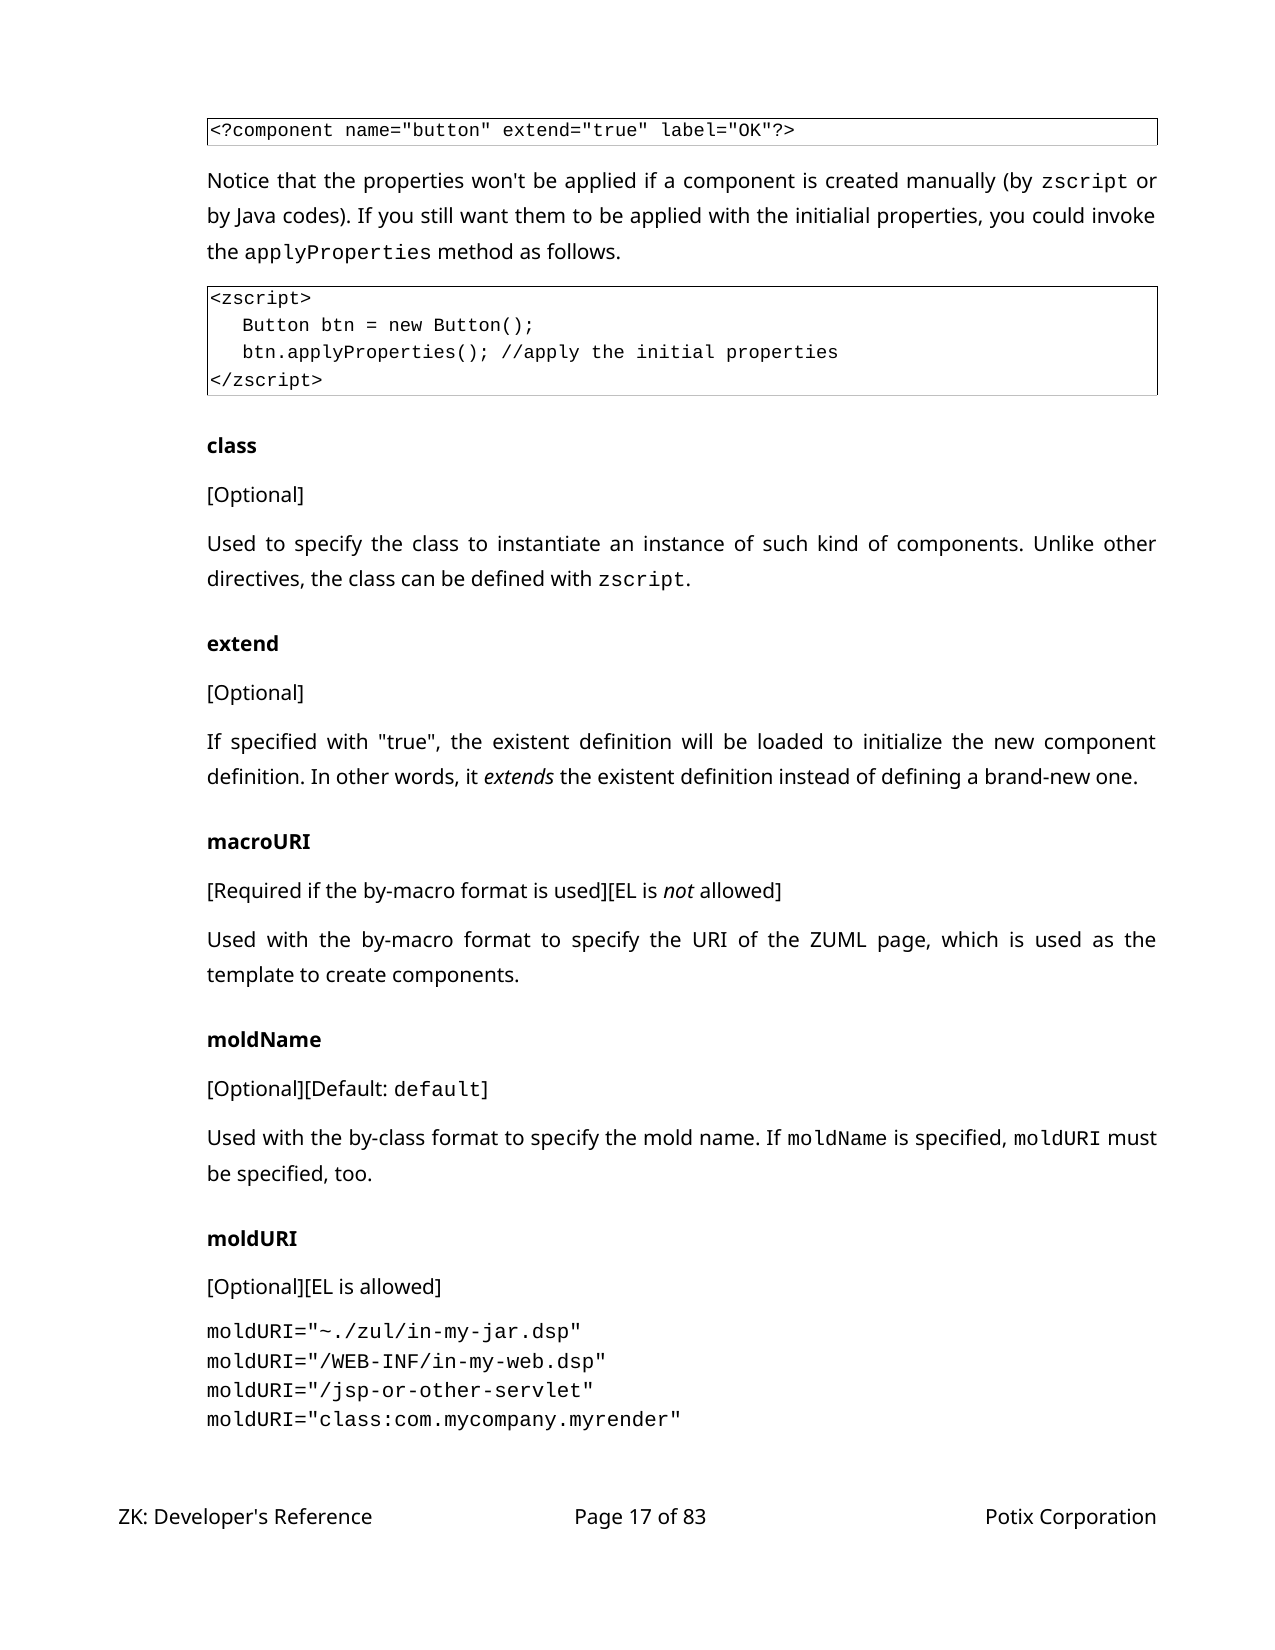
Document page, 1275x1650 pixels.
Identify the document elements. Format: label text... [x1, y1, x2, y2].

text If specified with "true", the existent definition will be loaded to initialize the new component definition. In other words, it extends the existent definition instead of defining a brand-new one. [207, 727, 1157, 791]
text [Optional][Default: default] [207, 1074, 1157, 1103]
subtitle moldURI [207, 1224, 1157, 1252]
text Used with the by-class format to specify the mold name. If moldName is specified, moldURI must be specified, too. [207, 1123, 1157, 1187]
text <?component name="button" extend="true" label="OK"?> [208, 119, 1157, 145]
text [Optional] [207, 480, 1157, 508]
subtitle macroURI [207, 827, 1157, 856]
text Used to specify the class to instantiate an instance of such kind of components. Unlike other directives, the class can be defined with zscript. [207, 529, 1157, 593]
text Used with the by-macro format to specify the URI of the ZUML page, which is used as the template to create components. [207, 925, 1157, 988]
text Button btn = new Button(); [208, 313, 1157, 337]
text moldURI="~./zul/in-my-jar.dsp" moldURI="/WEB-INF/in-my-web.dsp" moldURI="/jsp-or-other-servlet" moldURI="class:com.mycompany.myrender" [207, 1321, 1157, 1433]
subtitle moldName [207, 1025, 1157, 1053]
text [Optional][EL is allowed] [207, 1272, 1157, 1301]
text [Required if the by-macro format is used][EL is not allowed] [207, 876, 1157, 904]
text [Optional] [207, 678, 1157, 707]
subtitle class [207, 431, 1157, 460]
subtitle extend [207, 629, 1157, 658]
text </zscript> [208, 367, 1157, 395]
text btn.applyProperties(); //apply the initial properties [208, 340, 1157, 364]
text <zscript> [208, 287, 1157, 310]
text Notice that the properties won't be applied if a component is created manually (by zscript or by Java codes). If you still want them to be applied with the initialial properties, you could invoke the applyProperties method as follows. [207, 166, 1157, 265]
